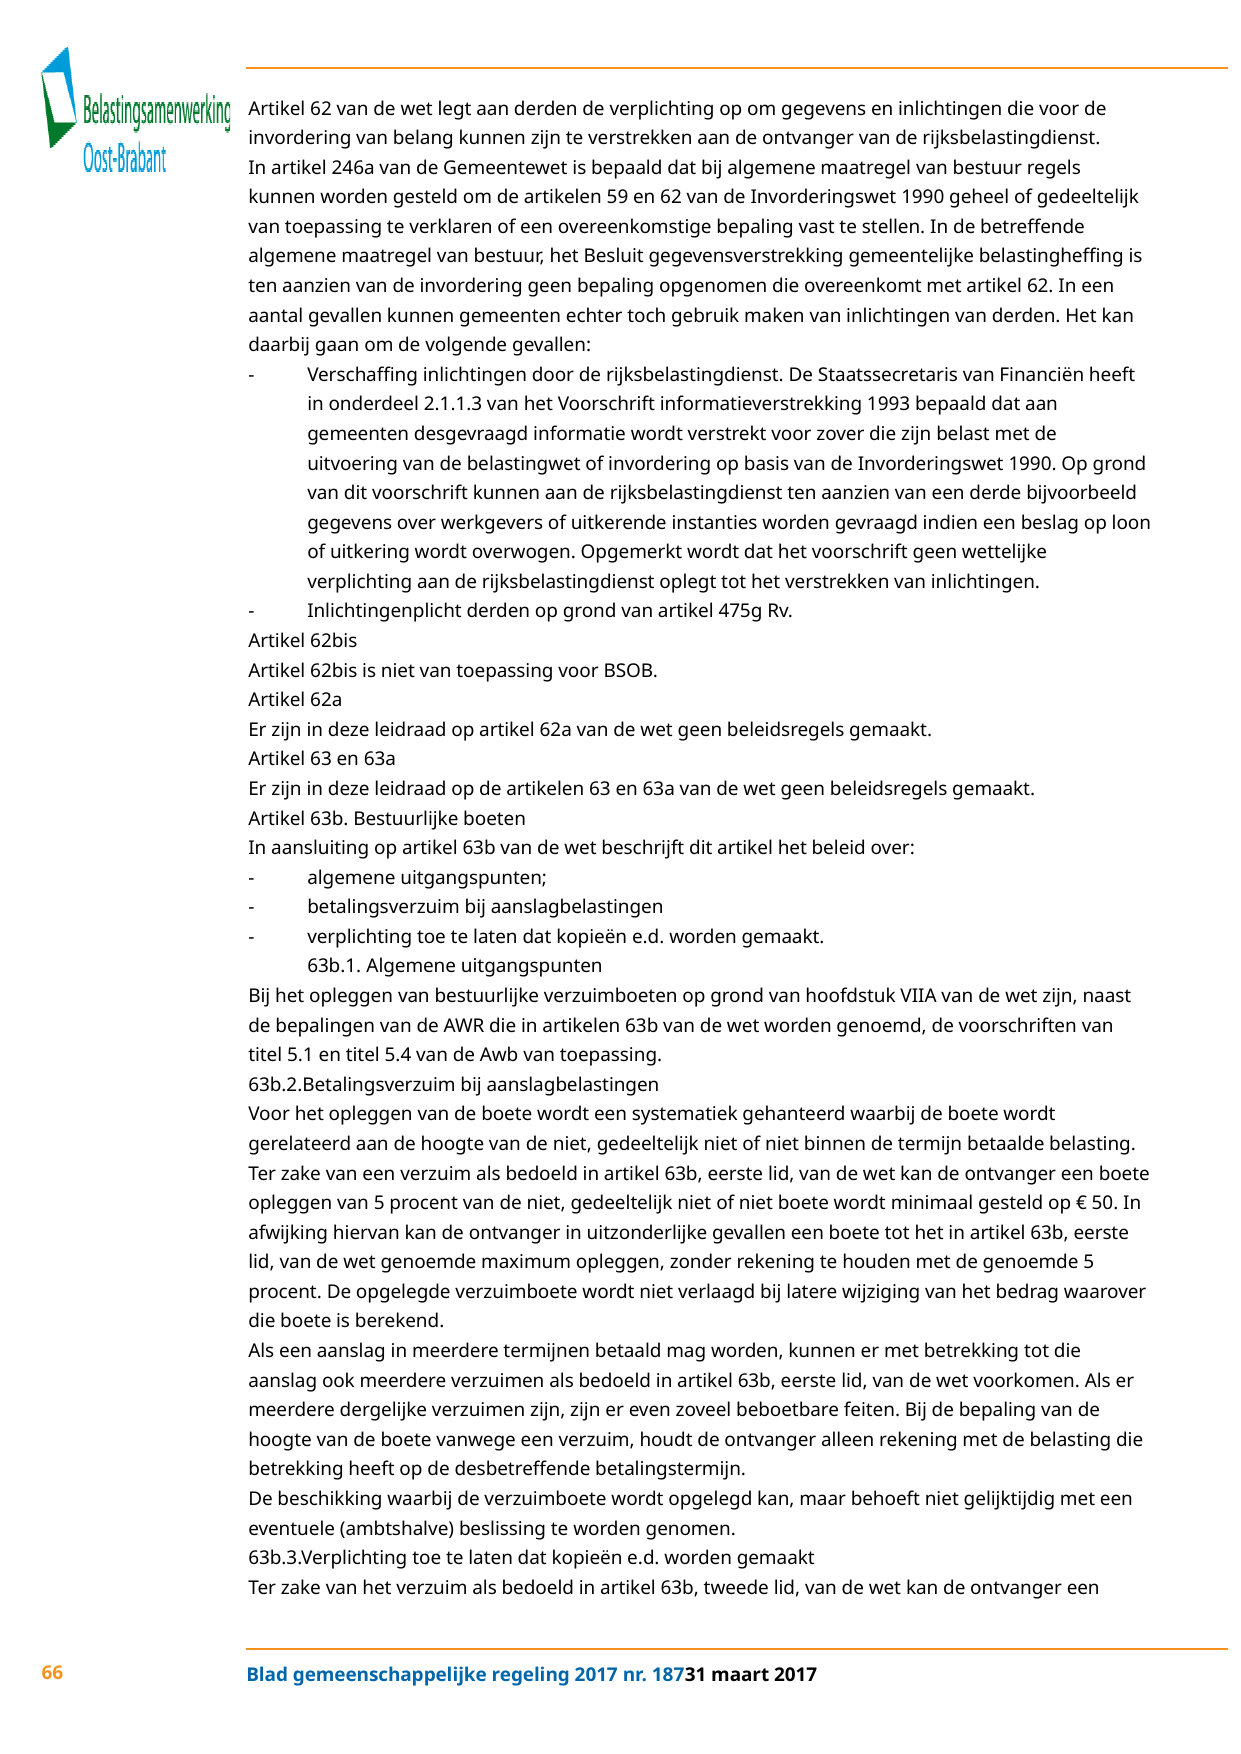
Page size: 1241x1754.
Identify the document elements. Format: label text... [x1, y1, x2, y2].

list betalingsverzuim bij aanslagbelastingen [248, 893, 1152, 919]
list algemene uitgangspunten; [248, 864, 1152, 890]
text 63b.3.Verplichting toe te laten dat kopieën e.d. worden gemaakt [248, 1544, 1152, 1570]
picture [100, 161, 105, 172]
text Ter zake van het verzuim als bedoeld in artikel 63b, tweede lid, van de wet kan de ontvanger een [248, 1574, 1152, 1600]
text Artikel 62 van de wet legt aan derden de verplichting op om gegevens en inlichtingen die voor de invordering van belang kunnen zijn te verstrekken aan de ontvanger van de rijksbelastingdienst. [248, 95, 1152, 150]
picture [86, 146, 91, 169]
picture [129, 155, 134, 172]
text Artikel 62bis [248, 627, 1152, 653]
list Verschaffing inlichtingen door de rijksbelastingdienst. De Staatssecretaris van Financiën heeft in onderdeel 2.1.1.3 van het Voorschrift informatieverstrekking 1993 bepaald dat aan gemeenten desgevraagd informatie wordt verstrekt voor zover die zijn belast met de uitvoering van de belastingwet of invordering op basis van de Invorderingswet 1990. Op grond van dit voorschrift kunnen aan de rijksbelastingdienst ten aanzien van een derde bijvoorbeeld gegevens over werkgevers of uitkerende instanties worden gevraagd indien een beslag op loon of uitkering wordt overwogen. Opgemerkt wordt dat het voorschrift geen wettelijke verplichting aan de rijksbelastingdienst oplegt tot het verstrekken van inlichtingen. [248, 361, 1152, 594]
text Er zijn in deze leidraad op de artikelen 63 en 63a van de wet geen beleidsregels gemaakt. [248, 775, 1152, 801]
text Ter zake van een verzuim als bedoeld in artikel 63b, eerste lid, van de wet kan de ontvanger een boete opleggen van 5 procent van de niet, gedeeltelijk niet of niet boete wordt minimaal gesteld op € 50. In afwijking hiervan kan de ontvanger in uitzonderlijke gevallen een boete tot het in artikel 63b, eerste lid, van de wet genoemde maximum opleggen, zonder rekening te houden met de genoemde 5 procent. De opgelegde verzuimboete wordt niet verlaagd bij latere wijziging van het bedrag waarover die boete is berekend. [248, 1160, 1152, 1333]
text Artikel 62bis is niet van toepassing voor BSOB. [248, 657, 1152, 683]
text Artikel 62a [248, 686, 1152, 712]
text Voor het opleggen van de boete wordt een systematiek gehanteerd waarbij de boete wordt gerelateerd aan de hoogte van de niet, gedeeltelijk niet of niet binnen de termijn betaalde belasting. [248, 1101, 1152, 1156]
picture [91, 163, 96, 172]
text Er zijn in deze leidraad op artikel 62a van de wet geen beleidsregels gemaakt. [248, 716, 1152, 742]
text Artikel 63b. Bestuurlijke boeten [248, 805, 1152, 831]
text Artikel 63 en 63a [248, 746, 1152, 771]
text Bij het opleggen van bestuurlijke verzuimboeten op grond van hoofdstuk VIIA van de wet zijn, naast de bepalingen van de AWR die in artikelen 63b van de wet worden genoemd, de voorschriften van titel 5.1 en titel 5.4 van de Awb van toepassing. [248, 982, 1152, 1067]
picture [41, 47, 231, 172]
list Inlichtingenplicht derden op grond van artikel 475g Rv. [248, 598, 1152, 623]
text In artikel 246a van de Gemeentewet is bepaald dat bij algemene maatregel van bestuur regels kunnen worden gesteld om de artikelen 59 en 62 van de Invorderingswet 1990 geheel of gedeeltelijk van toepassing te verklaren of een overeenkomstige bepaling vast te stellen. In de betreffende algemene maatregel van bestuur, het Besluit gegevensverstrekking gemeentelijke belastingheffing is ten aanzien van de invordering geen bepaling opgenomen die overeenkomt met artikel 62. In een aantal gevallen kunnen gemeenten echter toch gebruik maken van inlichtingen van derden. Het kan daarbij gaan om de volgende gevallen: [248, 154, 1152, 357]
list verplichting toe te laten dat kopieën e.d. worden gemaakt. [248, 923, 1152, 949]
list Algemene uitgangspunten [307, 953, 1152, 978]
text Als een aanslag in meerdere termijnen betaald mag worden, kunnen er met betrekking tot die aanslag ook meerdere verzuimen als bedoeld in artikel 63b, eerste lid, van de wet voorkomen. Als er meerdere dergelijke verzuimen zijn, zijn er even zoveel beboetbare feiten. Bij de bepaling van de hoogte van de boete vanwege een verzuim, houdt de ontvanger alleen rekening met de belasting die betrekking heeft op de desbetreffende betalingstermijn. [248, 1337, 1152, 1481]
text In aansluiting op artikel 63b van de wet beschrijft dit artikel het beleid over: [248, 834, 1152, 860]
text De beschikking waarbij de verzuimboete wordt opgelegd kan, maar behoeft niet gelijktijdig met een eventuele (ambtshalve) beslissing te worden genomen. [248, 1485, 1152, 1541]
text 63b.2.Betalingsverzuim bij aanslagbelastingen [248, 1071, 1152, 1097]
